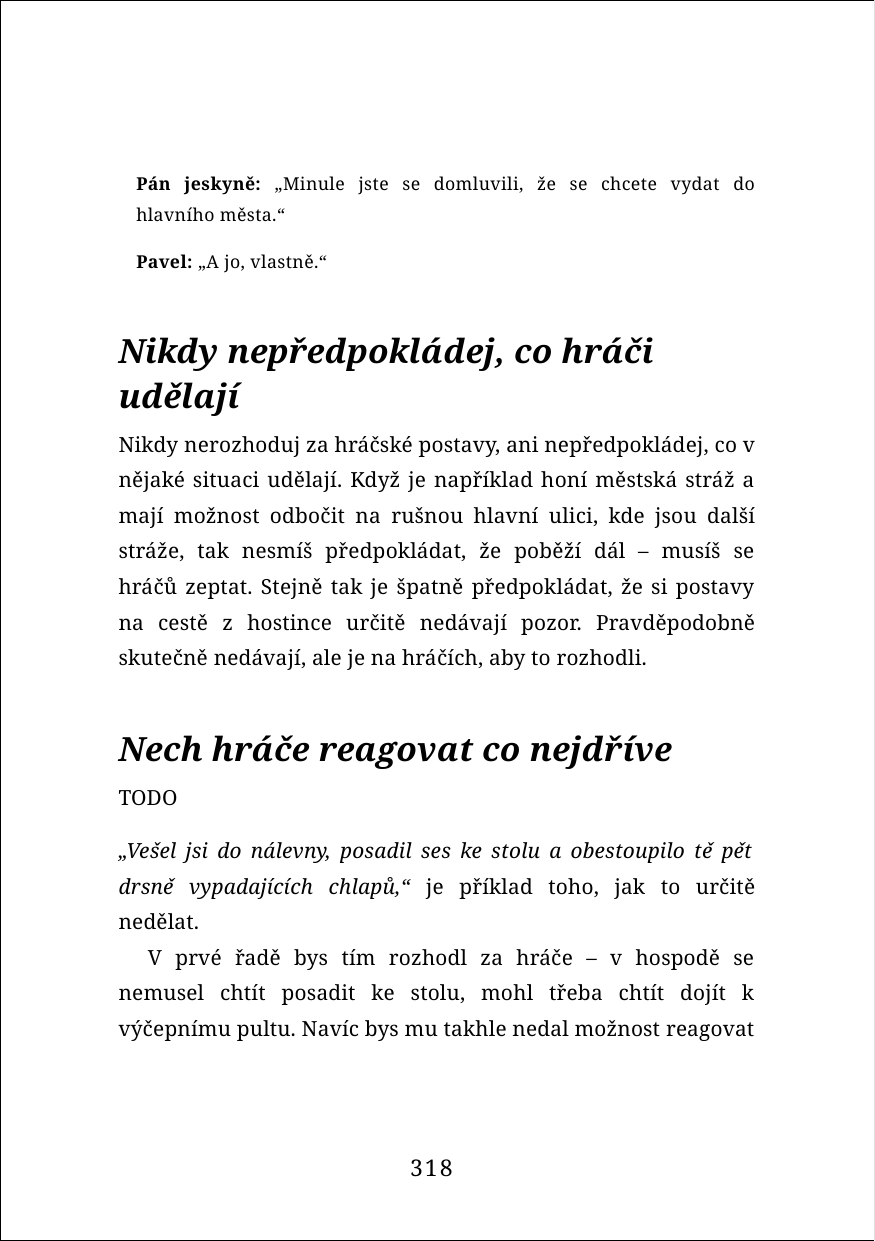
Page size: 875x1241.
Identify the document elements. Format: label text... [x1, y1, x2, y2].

text „Vešel jsi do nálevny, posadil ses ke stolu a obestoupilo tě pět drsně vypadajících chlapů,“ je příklad toho, jak to určitě nedělat. V prvé řadě bys tím rozhodl za hráče – v hospodě se nemusel chtít posadit ke stolu, mohl třeba chtít dojít k výčepnímu pultu. Navíc bys mu takhle nedal možnost reagovat [118, 836, 756, 1042]
text Pavel: „A jo, vlastně.“ [136, 250, 756, 274]
subtitle Nikdy nepředpokládej, co hráči udělají [118, 327, 756, 418]
subtitle Nech hráče reagovat co nejdříve [118, 726, 756, 771]
text TODO [118, 783, 756, 812]
text Pán jeskyně: „Minule jste se domluvili, že se chcete vydat do hlavního města.“ [136, 172, 756, 226]
text Nikdy nerozhoduj za hráčské postavy, ani nepředpokládej, co v nějaké situaci udělají. Když je například honí městská stráž a mají možnost odbočit na rušnou hlavní ulici, kde jsou další stráže, tak nesmíš předpokládat, že poběží dál – musíš se hráčů zeptat. Stejně tak je špatně předpokládat, že si postavy na cestě z hostince určitě nedávají pozor. Pravděpodobně skutečně nedávají, ale je na hráčích, aby to rozhodli. [118, 430, 756, 672]
